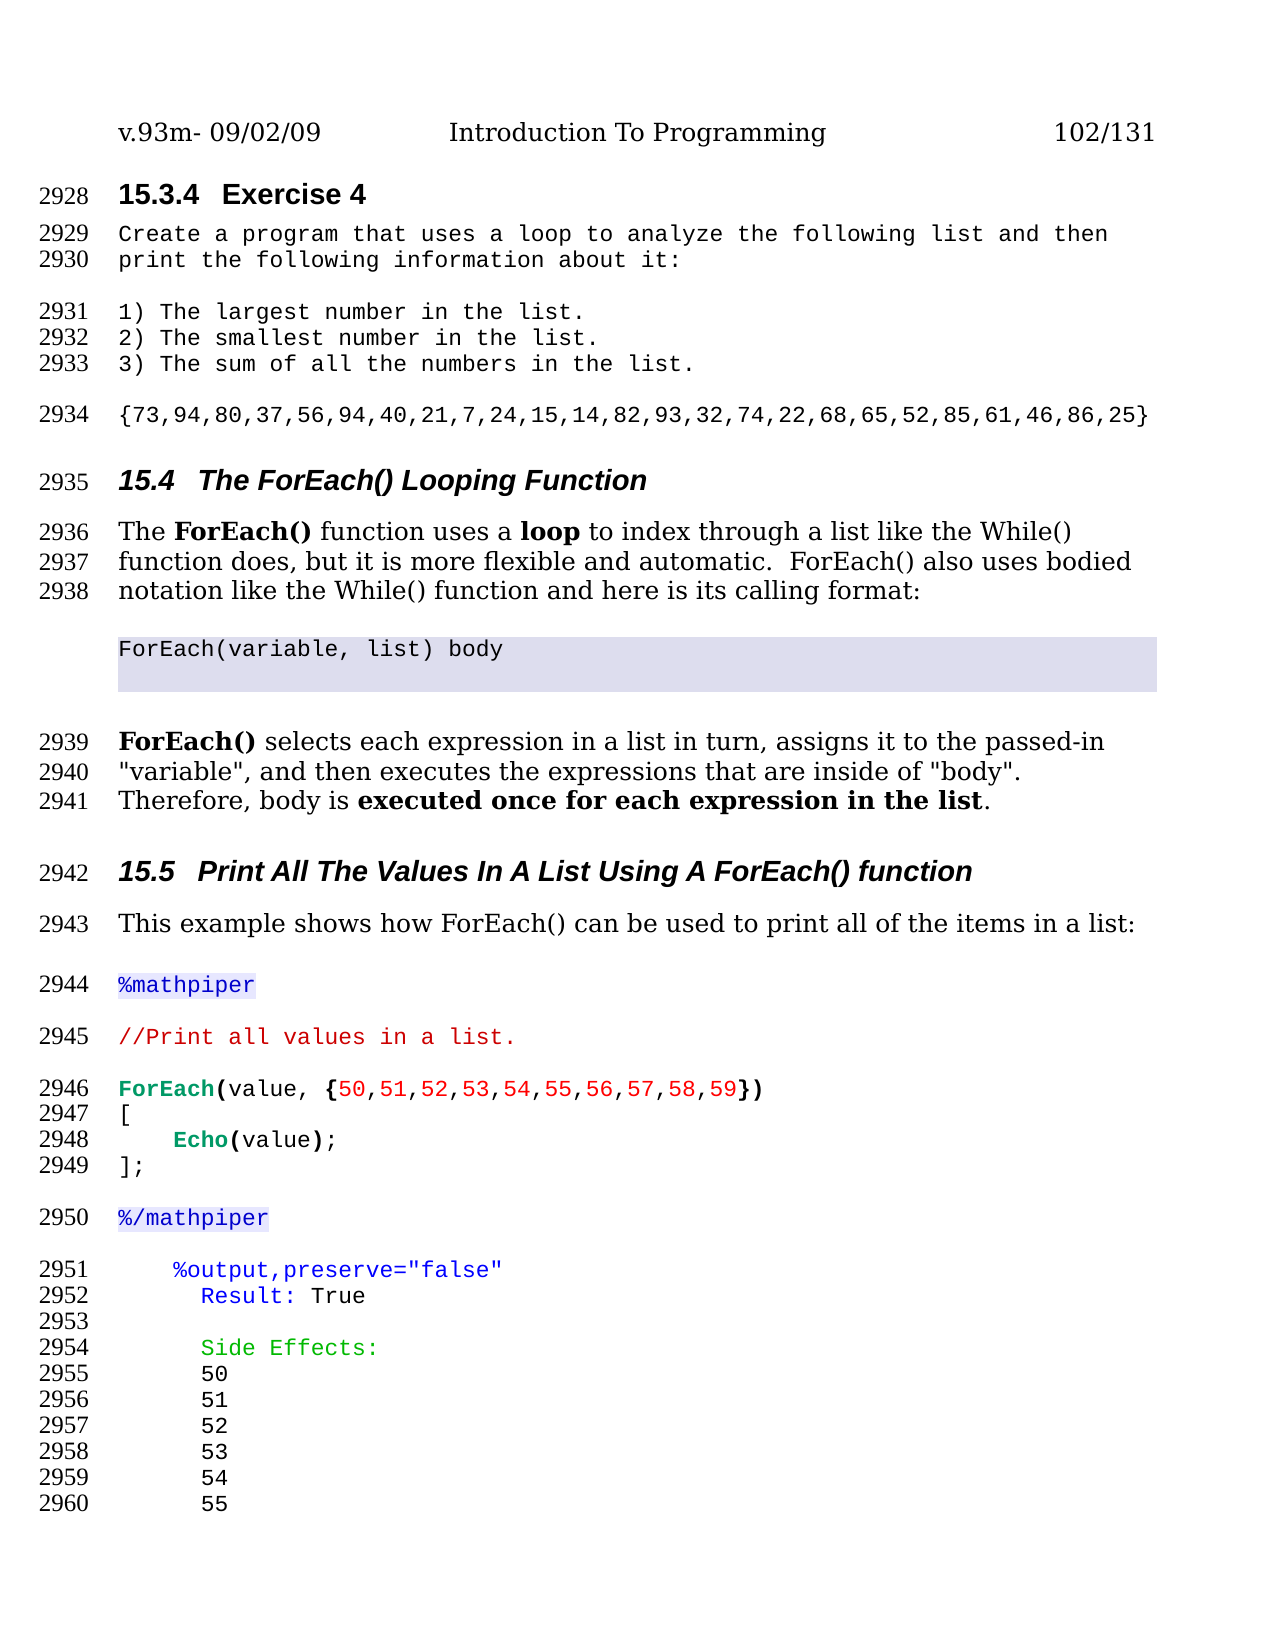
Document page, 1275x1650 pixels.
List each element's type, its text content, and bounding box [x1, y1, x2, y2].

text 53 [118, 1440, 1157, 1466]
text 51 [118, 1388, 1157, 1414]
text Create a program that uses a loop to analyze the following list and then print the following information about it: [118, 222, 1157, 274]
text 2) The smallest number in the list. [118, 326, 1157, 352]
subtitle The ForEach() Looping Function [118, 463, 1157, 496]
subtitle Print All The Values In A List Using A ForEach() function [118, 854, 1157, 888]
text Result: True [118, 1284, 1157, 1310]
text 52 [118, 1414, 1157, 1440]
text [ [118, 1103, 1157, 1129]
text The ForEach() function uses a loop to index through a list like the While() function does, but it is more flexible and automatic. ForEach() also uses bodied notation like the While() function and here is its calling format: [118, 517, 1157, 605]
text This example shows how ForEach() can be used to print all of the items in a list: [118, 909, 1157, 938]
text ForEach() selects each expression in a list in turn, assigns it to the passed-in "variable", and then executes the expressions that are inside of "body". Therefore, body is executed once for each expression in the list. [118, 727, 1157, 815]
text 54 [118, 1466, 1157, 1492]
text %output,preserve="false" [118, 1258, 1157, 1284]
text 1) The largest number in the list. [118, 300, 1157, 326]
text 55 [118, 1492, 1157, 1518]
text Echo(value); [118, 1129, 1157, 1155]
text ForEach(value, {50,51,52,53,54,55,56,57,58,59}) [118, 1077, 1157, 1103]
text 50 [118, 1362, 1157, 1388]
text {73,94,80,37,56,94,40,21,7,24,15,14,82,93,32,74,22,68,65,52,85,61,46,86,25} [118, 404, 1157, 430]
subtitle Exercise 4 [118, 177, 1157, 210]
text 3) The sum of all the numbers in the list. [118, 352, 1157, 378]
text %mathpiper [118, 973, 1157, 999]
text //Print all values in a list. [118, 1025, 1157, 1051]
text %/mathpiper [118, 1207, 1157, 1232]
text Side Effects: [118, 1336, 1157, 1362]
table_header ForEach(variable, list) body [118, 637, 1157, 692]
text ]; [118, 1155, 1157, 1181]
